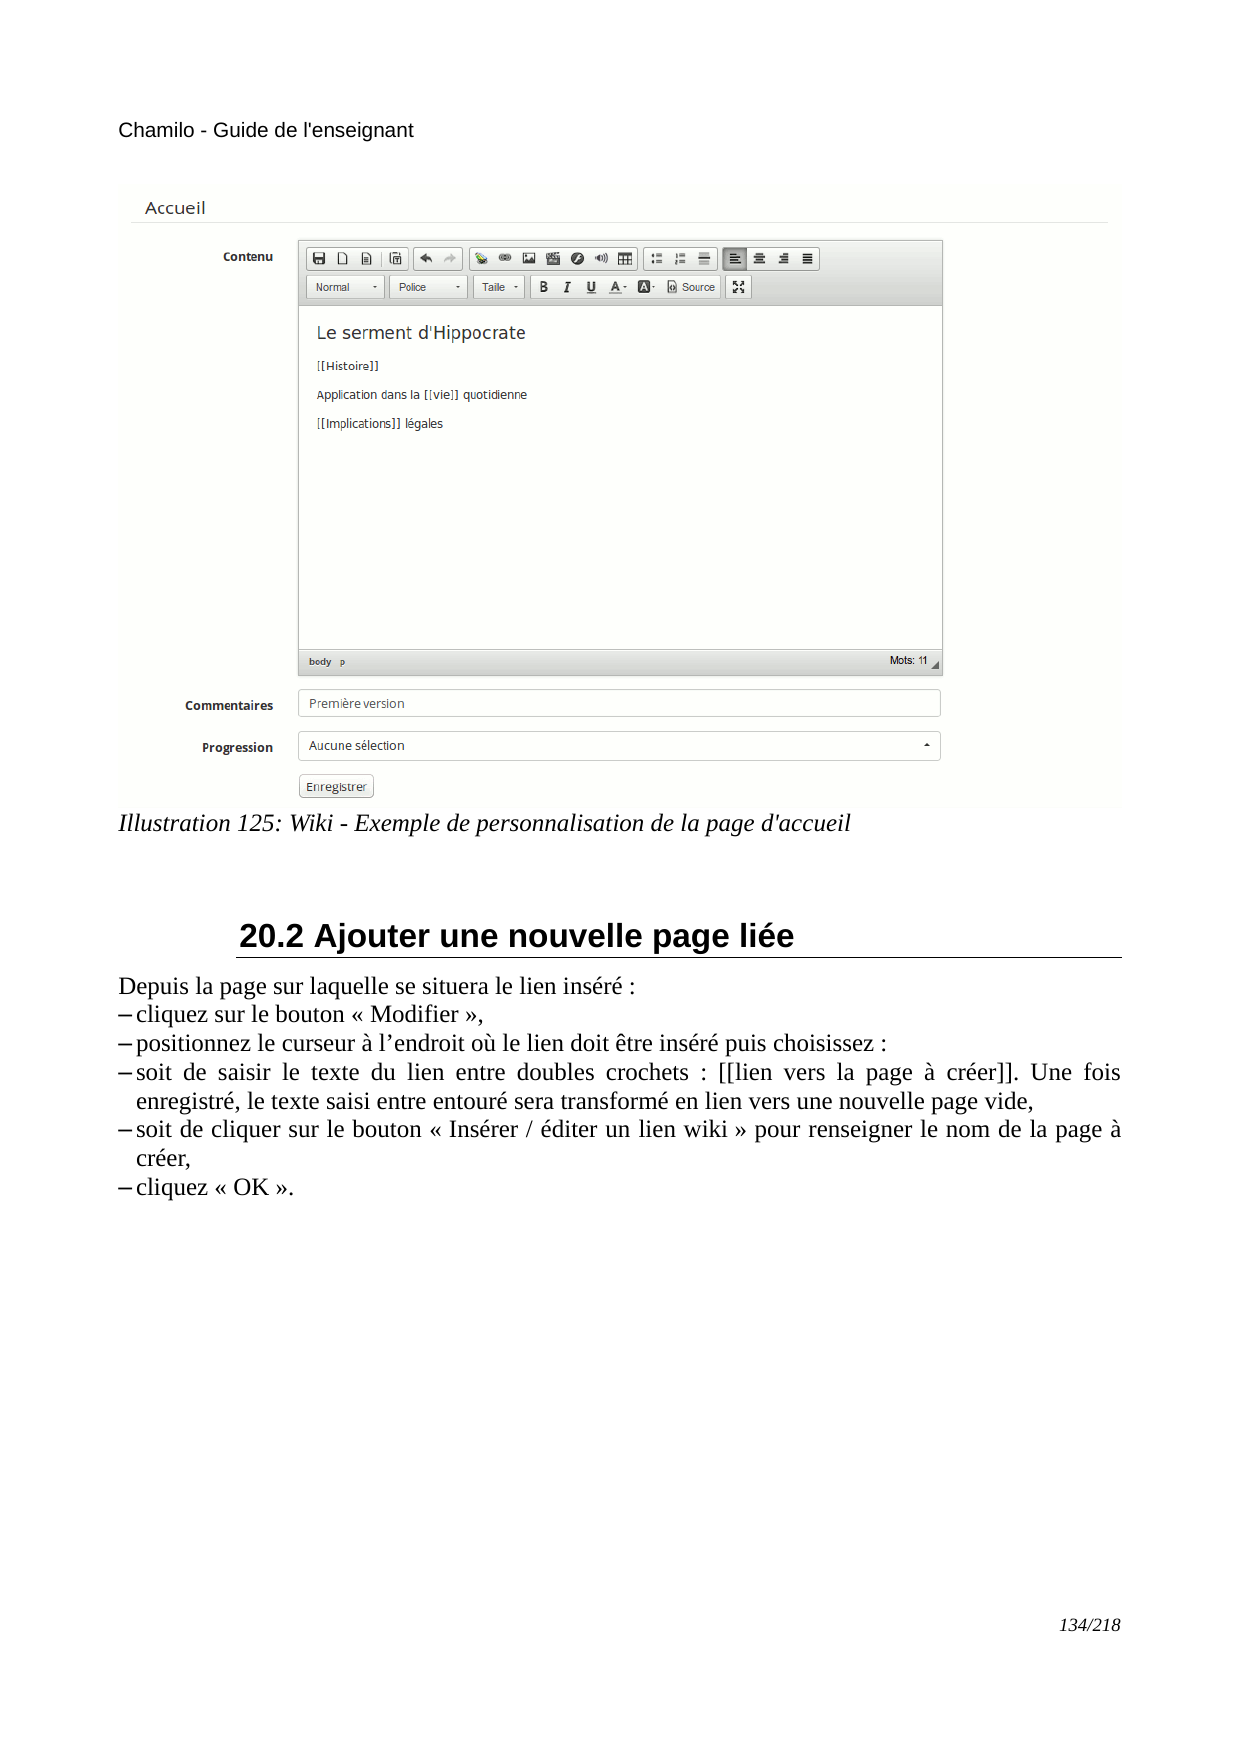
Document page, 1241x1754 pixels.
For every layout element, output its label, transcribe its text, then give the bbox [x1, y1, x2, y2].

list soit de cliquer sur le bouton « Insérer / éditer un lien wiki » pour renseigner le nom de la page à créer, [118, 1114, 1122, 1172]
subtitle Ajouter une nouvelle page liée [236, 913, 1122, 957]
text Illustration 125: Wiki - Exemple de personnalisation de la page d'accueil [118, 808, 1122, 837]
list cliquez « OK ». [118, 1172, 1122, 1201]
text Depuis la page sur laquelle se situera le lien inséré : [118, 971, 1122, 999]
list cliquez sur le bouton « Modifier », [118, 999, 1122, 1028]
list positionnez le curseur à l’endroit où le lien doit être inséré puis choisissez : [118, 1028, 1122, 1057]
list soit de saisir le texte du lien entre doubles crochets : [[lien vers la page à créer]]. Une fois enregistré, le texte saisi entre entouré sera transformé en lien vers une nouvelle page vide, [118, 1057, 1122, 1114]
picture [118, 184, 1122, 808]
